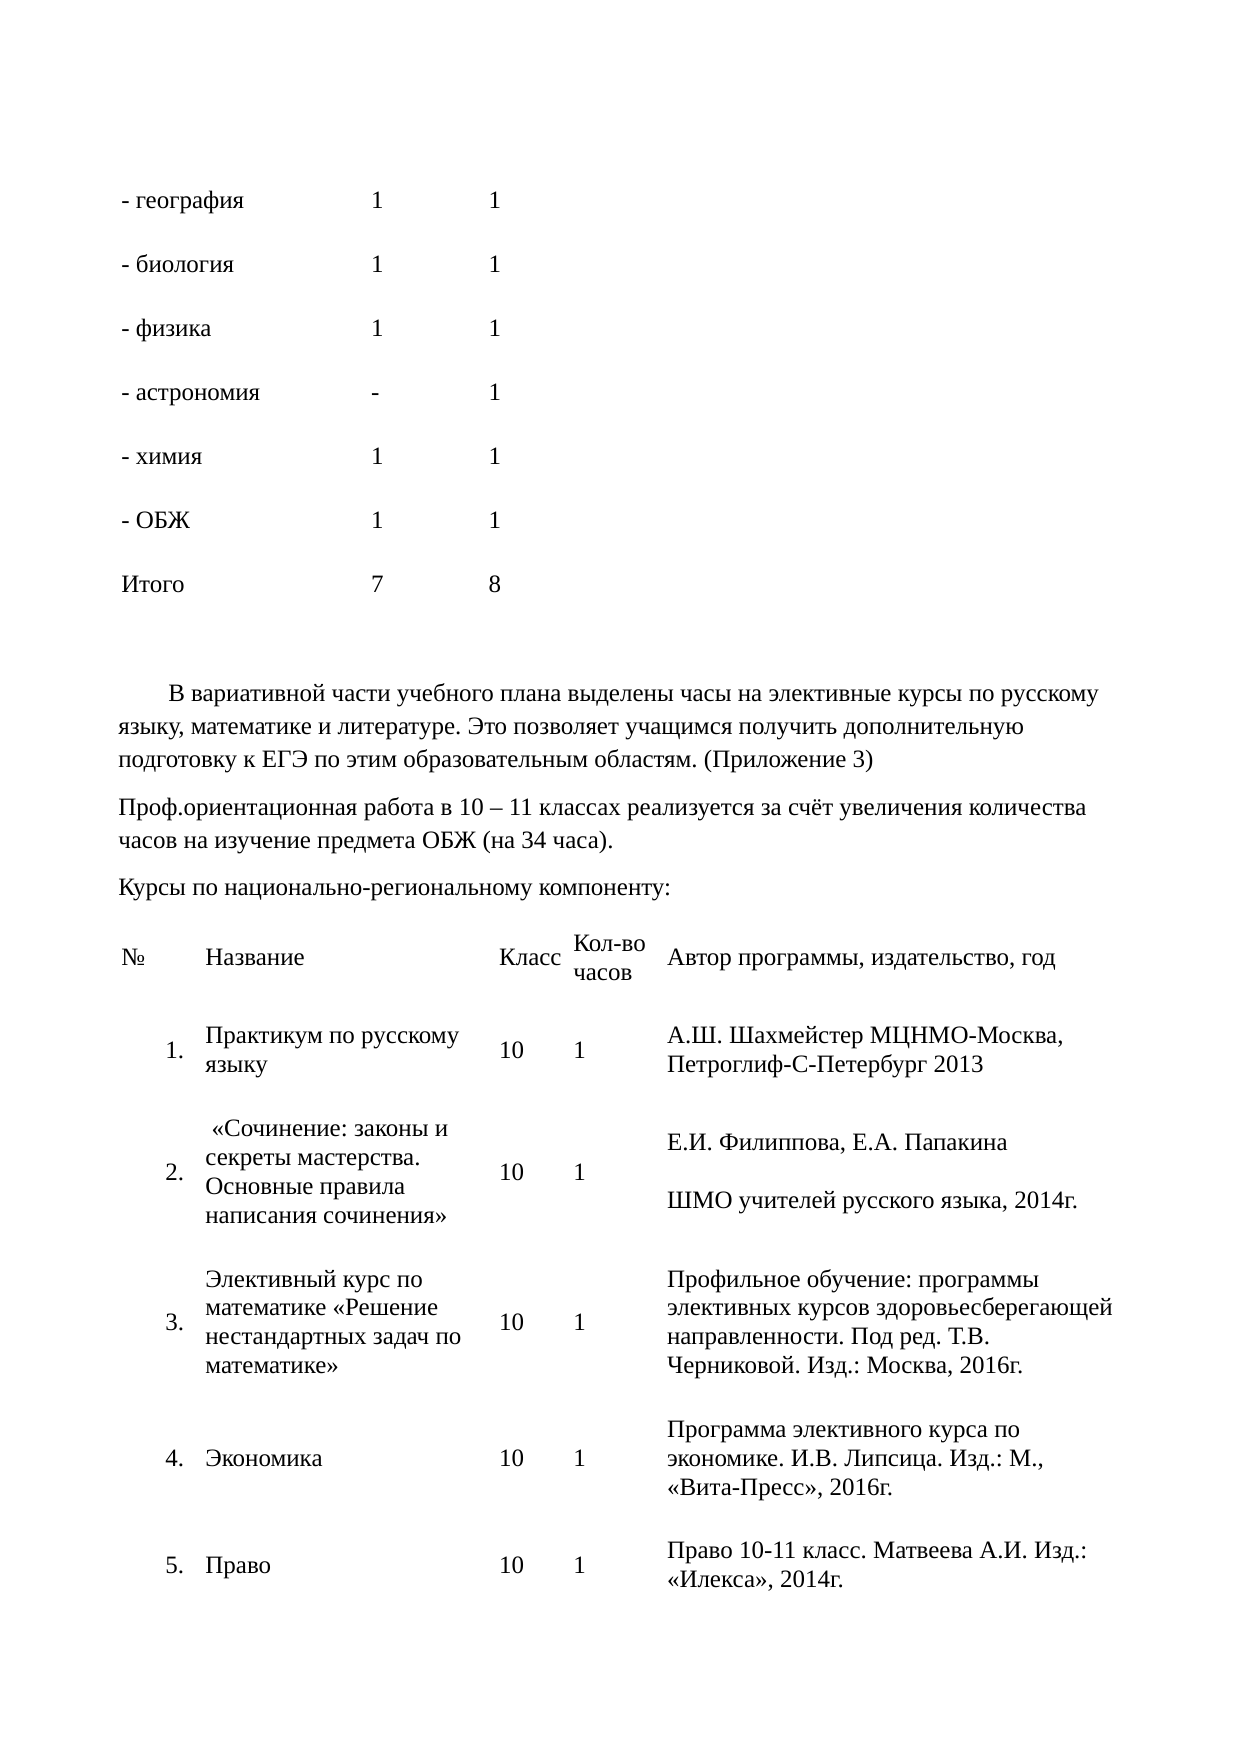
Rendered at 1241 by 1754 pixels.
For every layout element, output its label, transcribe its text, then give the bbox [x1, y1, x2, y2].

table_cell 10 [496, 1533, 570, 1626]
table_cell 1 [368, 310, 485, 374]
table_cell 1 [570, 1111, 664, 1261]
table_cell [368, 118, 485, 182]
table_cell 1 [485, 439, 677, 502]
table_cell Право [202, 1533, 496, 1626]
table_cell 10 [496, 1411, 570, 1533]
table_cell 1 [570, 1261, 664, 1411]
table_cell 1 [368, 182, 485, 246]
table_cell 10 [496, 1261, 570, 1411]
table_cell 1 [368, 246, 485, 310]
text Курсы по национально-региональному компоненту: [118, 872, 1122, 901]
table_cell 1 [485, 374, 677, 438]
table_cell Итого [118, 567, 368, 631]
table_cell - физика [118, 310, 368, 374]
table_cell 7 [368, 567, 485, 631]
table_cell 1 [485, 182, 677, 246]
table_cell - география [118, 182, 368, 246]
table_cell Профильное обучение: программы элективных курсов здоровьесберегающей направленности. Под ред. Т.В. Черниковой. Изд.: Москва, 2016г. [664, 1261, 1122, 1411]
table_cell Е.И. Филиппова, Е.А. Папакина ШМО учителей русского языка, 2014г. [664, 1111, 1122, 1261]
table_cell 10 [496, 1018, 570, 1111]
table_cell - химия [118, 439, 368, 502]
table_header Автор программы, издательство, год [664, 925, 1122, 1018]
table_cell 10 [496, 1111, 570, 1261]
table_cell 1 [570, 1411, 664, 1533]
table_cell - [368, 374, 485, 438]
table_cell 1 [368, 503, 485, 567]
table_cell [118, 1261, 202, 1411]
table_cell 1 [570, 1018, 664, 1111]
table_header № [118, 925, 202, 1018]
text В вариативной части учебного плана выделены часы на элективные курсы по русскому языку, математике и литературе. Это позволяет учащимся получить дополнительную подготовку к ЕГЭ по этим образовательным областям. (Приложение 3) [118, 678, 1122, 773]
table_cell - биология [118, 246, 368, 310]
table_header Класс [496, 925, 570, 1018]
table_header Название [202, 925, 496, 1018]
table_cell - ОБЖ [118, 503, 368, 567]
table_cell Программа элективного курса по экономике. И.В. Липсица. Изд.: М., «Вита-Пресс», 2016г. [664, 1411, 1122, 1533]
table_cell Элективный курс по математике «Решение нестандартных задач по математике» [202, 1261, 496, 1411]
table_header Кол-во часов [570, 925, 664, 1018]
table_cell [118, 1411, 202, 1533]
text Проф.ориентационная работа в 10 – 11 классах реализуется за счёт увеличения количества часов на изучение предмета ОБЖ (на 34 часа). [118, 792, 1122, 854]
table_cell 1 [485, 310, 677, 374]
table_cell [118, 1111, 202, 1261]
table_cell Право 10-11 класс. Матвеева А.И. Изд.: «Илекса», 2014г. [664, 1533, 1122, 1626]
table_cell [118, 118, 368, 182]
table_cell [485, 118, 677, 182]
table_cell 1 [570, 1533, 664, 1626]
table_cell 1 [368, 439, 485, 502]
table_cell «Сочинение: законы и секреты мастерства. Основные правила написания сочинения» [202, 1111, 496, 1261]
table_cell - астрономия [118, 374, 368, 438]
table_cell Практикум по русскому языку [202, 1018, 496, 1111]
table_cell [118, 1018, 202, 1111]
table_cell 1 [485, 246, 677, 310]
table_cell 1 [485, 503, 677, 567]
table_cell 8 [485, 567, 677, 631]
table_cell А.Ш. Шахмейстер МЦНМО-Москва, Петроглиф-С-Петербург 2013 [664, 1018, 1122, 1111]
table_cell [118, 1533, 202, 1626]
table_cell Экономика [202, 1411, 496, 1533]
